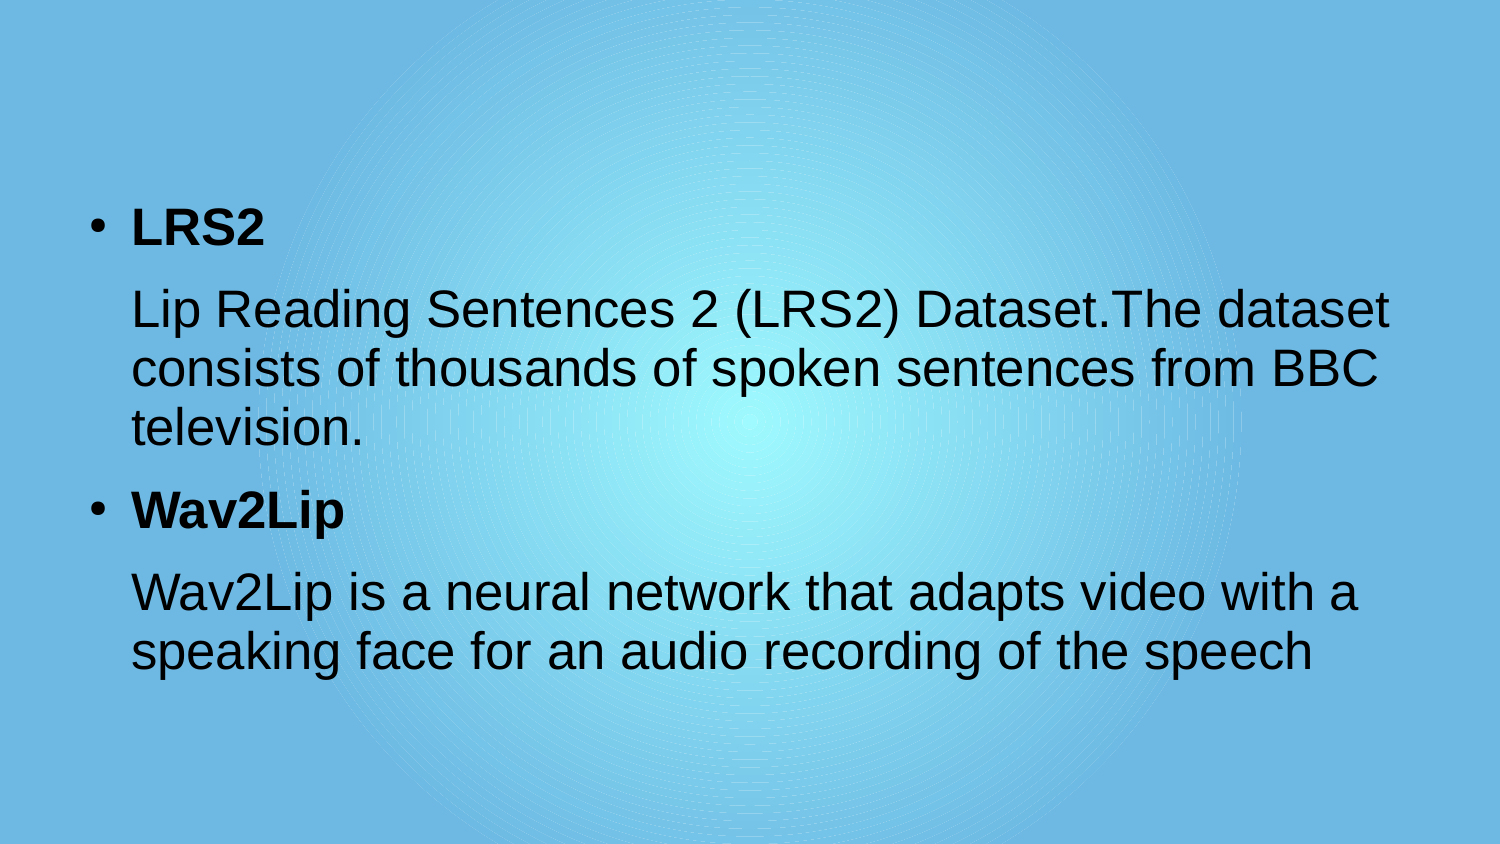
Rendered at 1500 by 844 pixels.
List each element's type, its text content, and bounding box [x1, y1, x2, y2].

list LRS2 Lip Reading Sentences 2 (LRS2) Dataset.The dataset consists of thousands of spoken sentences from BBC television. Wav2Lip Wav2Lip is a neural network that adapts video with a speaking face for an audio recording of the speech [75, 197, 1425, 687]
